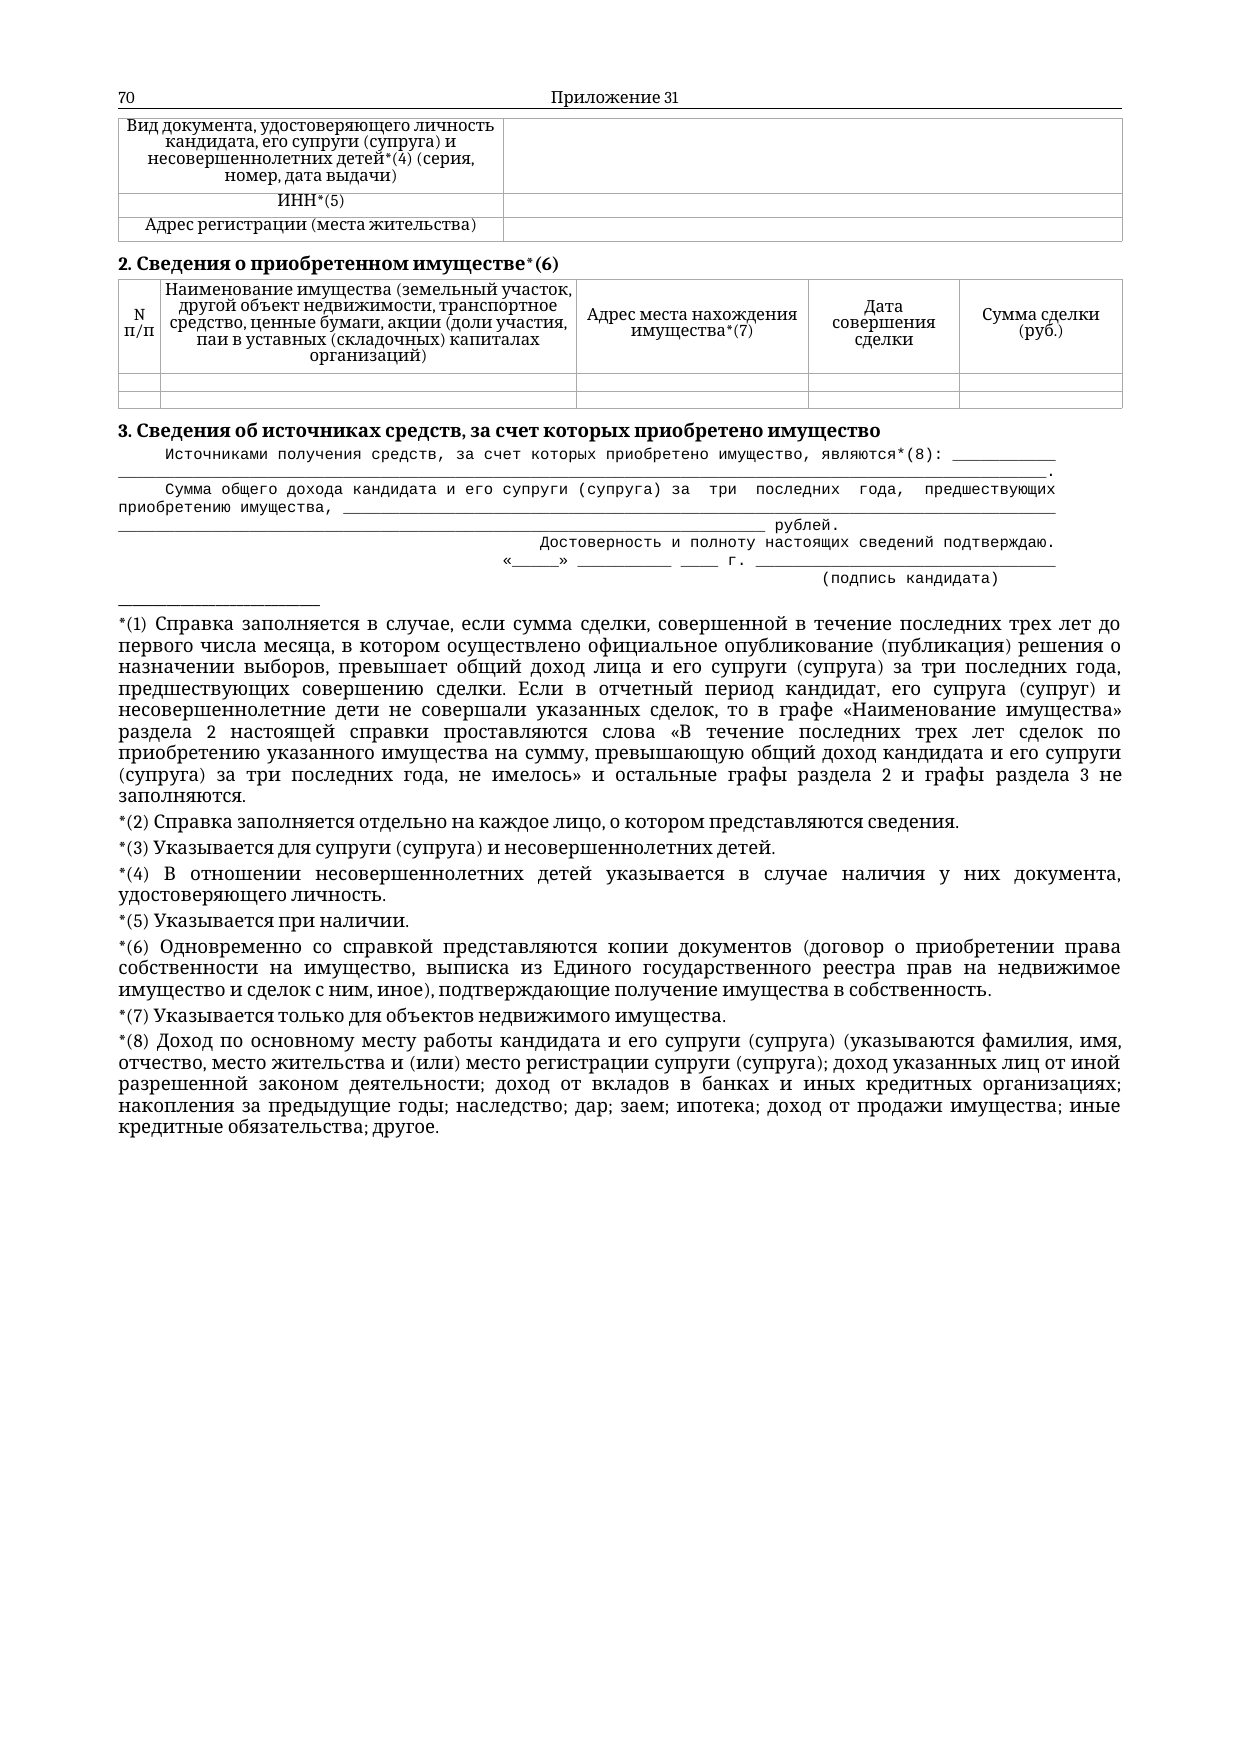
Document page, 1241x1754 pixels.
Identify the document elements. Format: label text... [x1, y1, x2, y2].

text приобретению имущества, ____________________________________________________________________________ [118, 499, 1122, 517]
table_cell [161, 392, 576, 408]
table_cell [504, 194, 1122, 217]
table_cell [504, 119, 1122, 193]
text (подпись кандидата) [118, 570, 1122, 588]
table_cell [960, 392, 1122, 408]
table_header Наименование имущества (земельный участок, другой объект недвижимости, транспортное средство, ценные бумаги, акции (доли участия, паи в уставных (складочных) капиталах организаций) [161, 280, 576, 373]
table_cell ИНН*(5) [119, 194, 503, 217]
text *(4) В отношении несовершеннолетних детей указывается в случае наличия у них документа, удостоверяющего личность. [118, 863, 1122, 906]
text Источниками получения средств, за счет которых приобретено имущество, являются*(8): ___________ [118, 446, 1122, 464]
table_cell [960, 374, 1122, 391]
text «_____» __________ ____ г. ________________________________ [118, 552, 1122, 570]
text 3. Сведения об источниках средств, за счет которых приобретено имущество [118, 420, 1122, 442]
table_cell [577, 392, 808, 408]
text *(3) Указывается для супруги (супруга) и несовершеннолетних детей. [118, 837, 1122, 859]
table_header N п/п [119, 280, 160, 373]
text ___________________________________________________________________________________________________. [118, 464, 1122, 482]
text *(5) Указывается при наличии. [118, 911, 1122, 932]
text Сумма общего дохода кандидата и его супруги (супруга) за три последних года, предшествующих [118, 482, 1122, 499]
table_cell [809, 392, 959, 408]
table_cell [504, 218, 1122, 241]
text Достоверность и полноту настоящих сведений подтверждаю. [118, 535, 1122, 552]
text *(2) Справка заполняется отдельно на каждое лицо, о котором представляются сведения. [118, 812, 1122, 833]
table_cell [119, 374, 160, 391]
table_cell [809, 374, 959, 391]
text _____________________________ [118, 588, 1122, 609]
table_cell [161, 374, 576, 391]
table_cell Адрес регистрации (места жительства) [119, 218, 503, 241]
text *(7) Указывается только для объектов недвижимого имущества. [118, 1005, 1122, 1027]
table_header Сумма сделки (руб.) [960, 280, 1122, 373]
table_cell [119, 392, 160, 408]
text 2. Сведения о приобретенном имуществе*(6) [118, 253, 1122, 274]
table_header Дата совершения сделки [809, 280, 959, 373]
table_cell [577, 374, 808, 391]
text *(8) Доход по основному месту работы кандидата и его супруги (супруга) (указываются фамилия, имя, отчество, место жительства и (или) место регистрации супруги (супруга); доход указанных лиц от иной разрешенной законом деятельности; доход от вкладов в банках и иных кредитных организациях; накопления за предыдущие годы; наследство; дар; заем; ипотека; доход от продажи имущества; иные кредитные обязательства; другое. [118, 1031, 1122, 1139]
text _____________________________________________________________________ рублей. [118, 517, 1122, 535]
table_header Адрес места нахождения имущества*(7) [577, 280, 808, 373]
text *(1) Справка заполняется в случае, если сумма сделки, совершенной в течение последних трех лет до первого числа месяца, в котором осуществлено официальное опубликование (публикация) решения о назначении выборов, превышает общий доход лица и его супруги (супруга) за три последних года, предшествующих совершению сделки. Если в отчетный период кандидат, его супруга (супруг) и несовершеннолетние дети не совершали указанных сделок, то в графе «Наименование имущества» раздела 2 настоящей справки проставляются слова «В течение последних трех лет сделок по приобретению указанного имущества на сумму, превышающую общий доход кандидата и его супруги (супруга) за три последних года, не имелось» и остальные графы раздела 2 и графы раздела 3 не заполняются. [118, 613, 1122, 808]
table_cell Вид документа, удостоверяющего личность кандидата, его супруги (супруга) и несовершеннолетних детей*(4) (серия, номер, дата выдачи) [119, 119, 503, 193]
text *(6) Одновременно со справкой представляются копии документов (договор о приобретении права собственности на имущество, выписка из Единого государственного реестра прав на недвижимое имущество и сделок с ним, иное), подтверждающие получение имущества в собственность. [118, 936, 1122, 1001]
